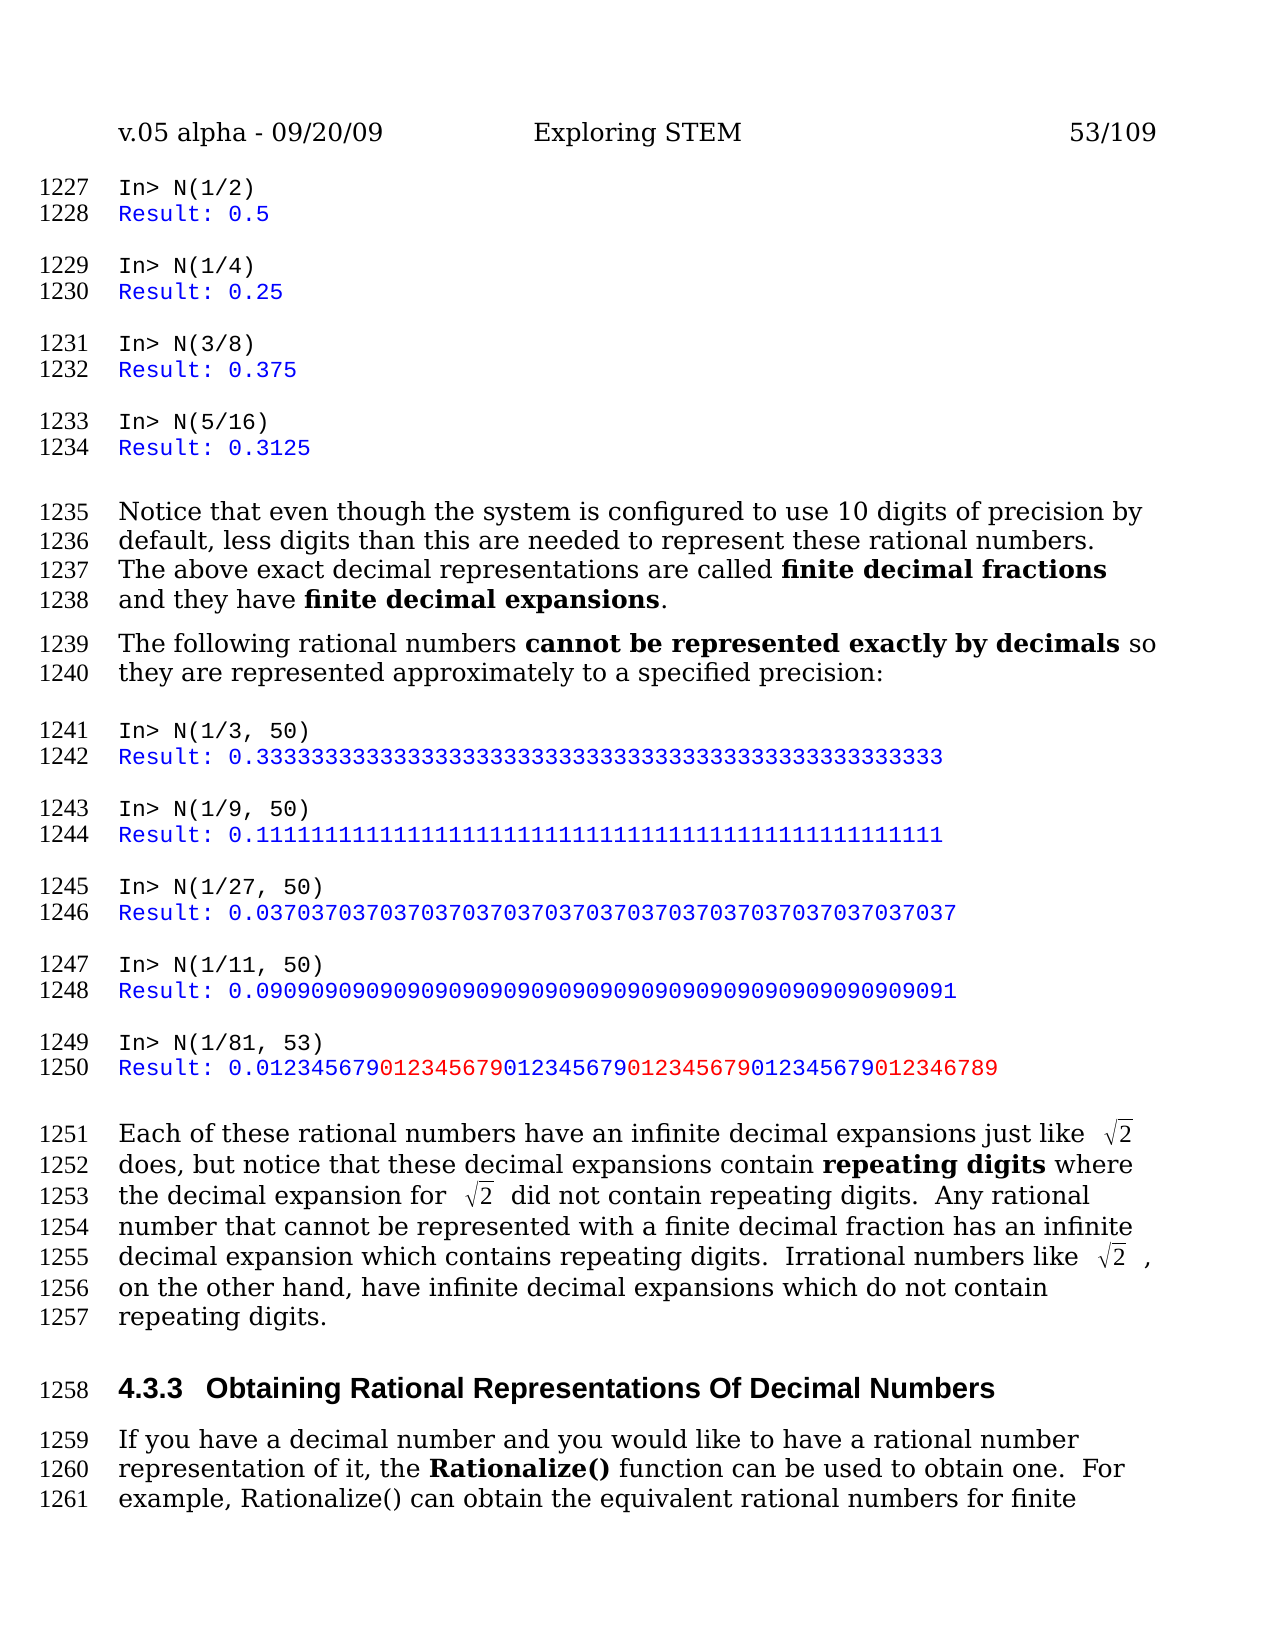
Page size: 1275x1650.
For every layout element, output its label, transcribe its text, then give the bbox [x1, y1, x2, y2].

text If you have a decimal number and you would like to have a rational number representation of it, the Rationalize() function can be used to obtain one. For example, Rationalize() can obtain the equivalent rational numbers for finite [118, 1425, 1157, 1513]
text In> N(1/27, 50) [118, 875, 1157, 901]
text Result: 0.11111111111111111111111111111111111111111111111111 [118, 823, 1157, 849]
text In> N(1/81, 53) [118, 1031, 1157, 1057]
text The following rational numbers cannot be represented exactly by decimals so they are represented approximately to a specified precision: [118, 629, 1157, 688]
text Result: 0.090909090909090909090909090909090909090909090909091 [118, 979, 1157, 1005]
subtitle Obtaining Rational Representations Of Decimal Numbers [118, 1371, 1157, 1404]
text In> N(1/3, 50) [118, 719, 1157, 746]
text Result: 0.25 [118, 281, 1157, 306]
text Result: 0.3125 [118, 436, 1157, 462]
text In> N(3/8) [118, 332, 1157, 358]
text Notice that even though the system is configured to use 10 digits of precision by default, less digits than this are needed to represent these rational numbers. The above exact decimal representations are called finite decimal fractions and they have finite decimal expansions. [118, 497, 1157, 614]
text Result: 0.375 [118, 358, 1157, 384]
text In> N(5/16) [118, 410, 1157, 436]
text Result: 0.33333333333333333333333333333333333333333333333333 [118, 746, 1157, 771]
text In> N(1/9, 50) [118, 797, 1157, 823]
text Result: 0.012345679012345679012345679012345679012345679012346789 [118, 1057, 1157, 1083]
text In> N(1/2) [118, 177, 1157, 203]
text Result: 0.5 [118, 203, 1157, 229]
text Result: 0.037037037037037037037037037037037037037037037037037 [118, 901, 1157, 927]
text In> N(1/4) [118, 254, 1157, 281]
text Each of these rational numbers have an infinite decimal expansions just likedoes, but notice that these decimal expansions contain repeating digits where the decimal expansion fordid not contain repeating digits. Any rational number that cannot be represented with a finite decimal fraction has an infinite decimal expansion which contains repeating digits. Irrational numbers like, on the other hand, have infinite decimal expansions which do not contain repeating digits. [118, 1118, 1157, 1332]
text In> N(1/11, 50) [118, 953, 1157, 979]
